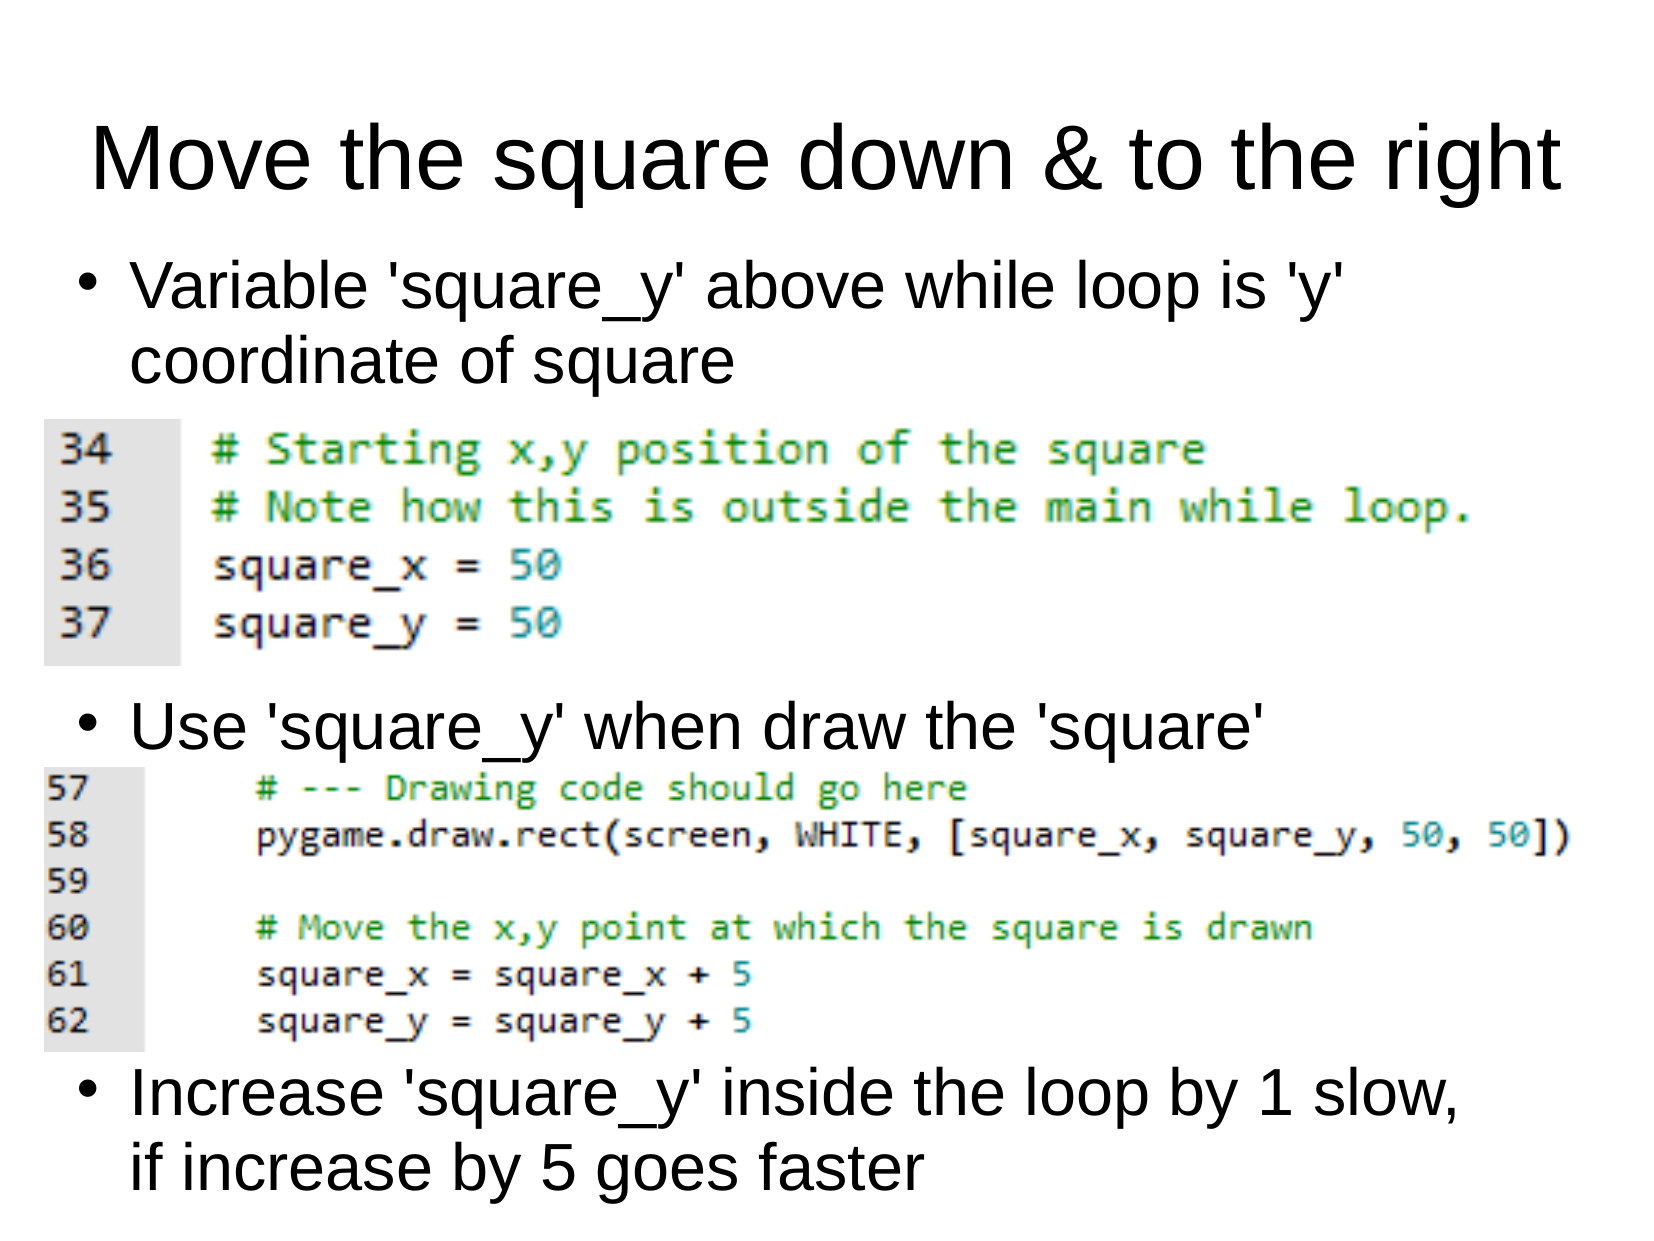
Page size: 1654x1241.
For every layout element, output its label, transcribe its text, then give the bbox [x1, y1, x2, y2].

text_box Variable 'square_y' above while loop is 'y' coordinate of square Use 'square_y' when draw the 'square' Increase 'square_y' inside the loop by 1 slow, if increase by 5 goes faster [44, 241, 1489, 419]
text_box Variable 'square_y' above while loop is 'y' coordinate of square Use 'square_y' when draw the 'square' Increase 'square_y' inside the loop by 1 slow, if increase by 5 goes faster [44, 1052, 1489, 1213]
text_box Variable 'square_y' above while loop is 'y' coordinate of square Use 'square_y' when draw the 'square' Increase 'square_y' inside the loop by 1 slow, if increase by 5 goes faster [44, 666, 1489, 767]
text_box Move the square down & to the right [82, 49, 1571, 257]
picture [44, 419, 1489, 666]
picture [44, 767, 1577, 1052]
